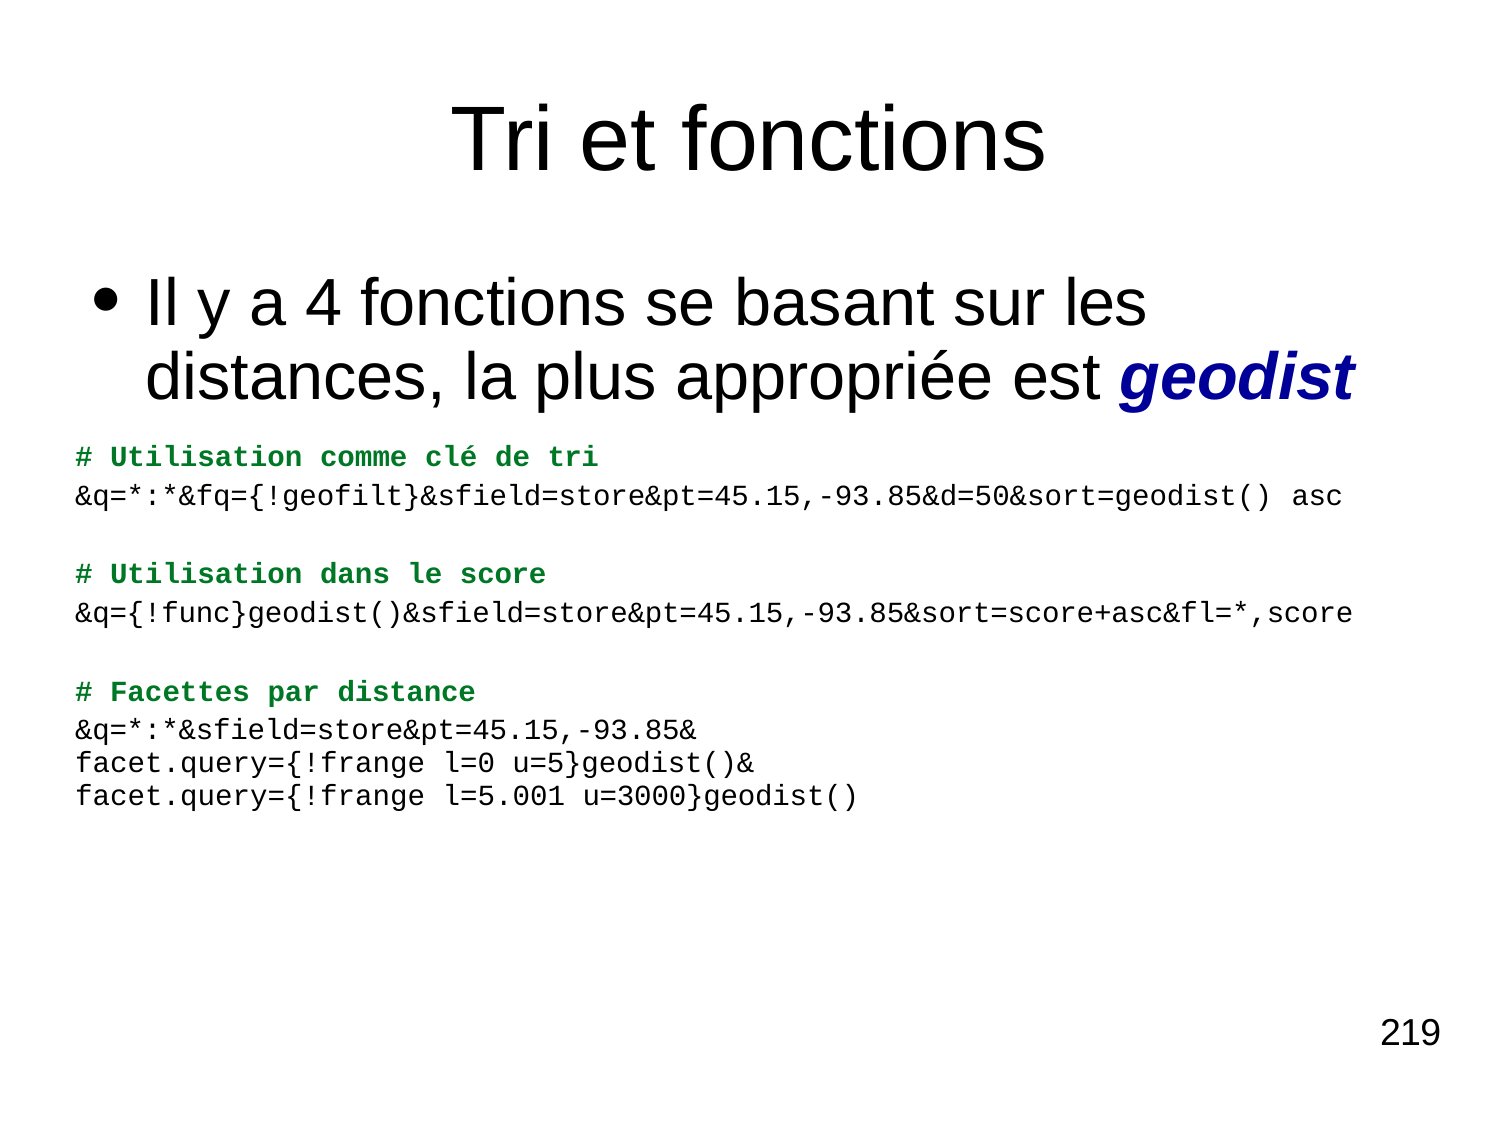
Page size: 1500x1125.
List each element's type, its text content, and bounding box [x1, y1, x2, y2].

text_box # Utilisation dans le score &q={!func}geodist()&sfield=store&pt=45.15,-93.85&sort=score+asc&fl=*,score # Facettes par distance &q=*:*&sfield=store&pt=45.15,-93.85& facet.query={!frange l=0 u=5}geodist()& facet.query={!frange l=5.001 u=3000}geodist() [72, 548, 1373, 813]
slide_number 219 [1373, 1009, 1451, 1125]
title Tri et fonctions [87, 26, 1413, 267]
text_box Il y a 4 fonctions se basant sur les distances, la plus appropriée est geodist # Utilisation comme clé de tri &q=*:*&fq={!geofilt}&sfield=store&pt=45.15,-93.85&d=50&sort=geodist() asc [72, 254, 1359, 512]
